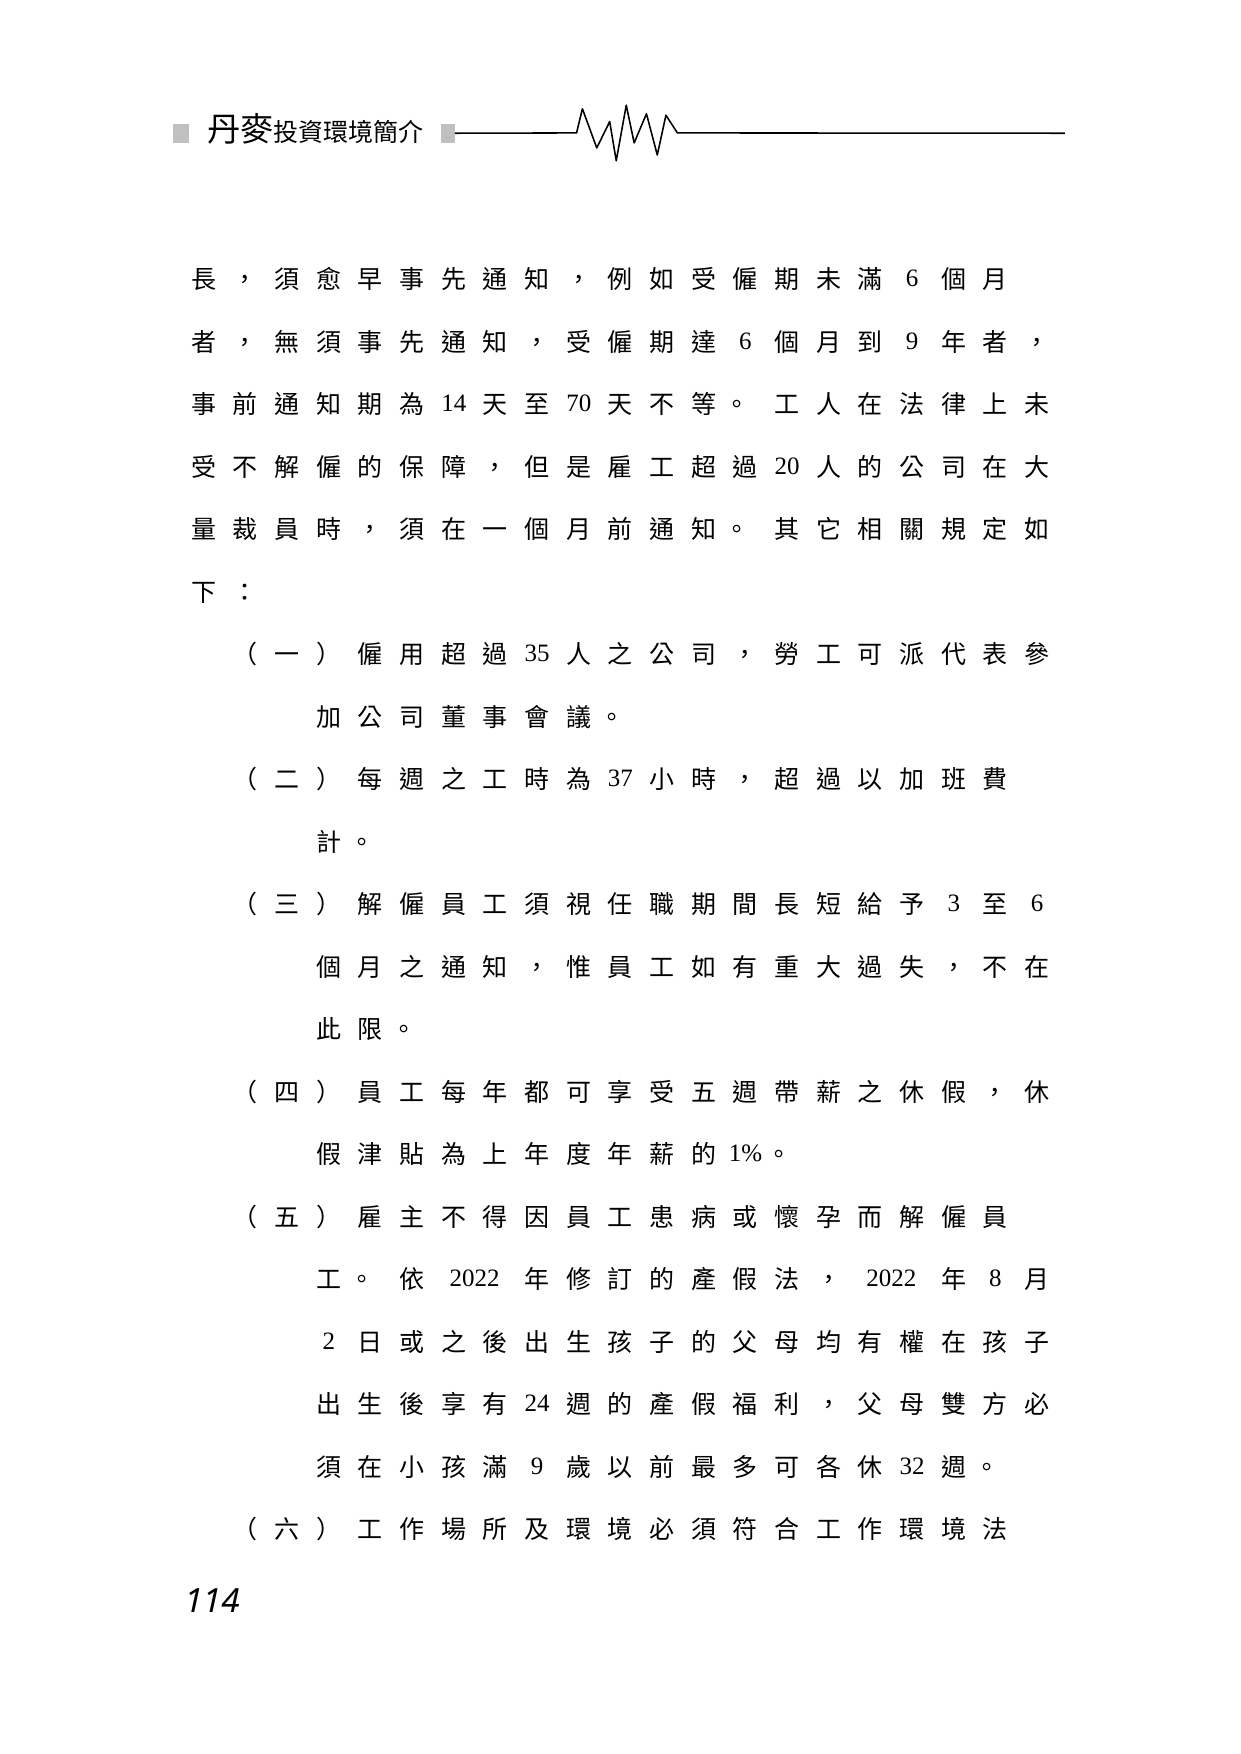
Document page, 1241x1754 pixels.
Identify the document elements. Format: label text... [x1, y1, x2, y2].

text （五）雇主不得因員工患病或懷孕而解僱員工。依2022年修訂的產假法，2022年8月2日或之後出生孩子的父母均有權在孩子出生後享有24週的產假福利，父母雙方必須在小孩滿9歲以前最多可各休32週。 [207, 1174, 1058, 1486]
text （一）僱用超過35人之公司，勞工可派代表參加公司董事會議。 [207, 611, 1058, 736]
text （四）員工每年都可享受五週帶薪之休假，休假津貼為上年度年薪的1%。 [207, 1049, 1058, 1174]
text （二）每週之工時為37小時，超過以加班費計。 [207, 736, 1058, 861]
text 長，須愈早事先通知，例如受僱期未滿6個月者，無須事先通知，受僱期達6個月到9年者，事前通知期為14天至70天不等。工人在法律上未受不解僱的保障，但是雇工超過20人的公司在大量裁員時，須在一個月前通知。其它相關規定如下： [183, 236, 1058, 611]
text （三）解僱員工須視任職期間長短給予3至6個月之通知，惟員工如有重大過失，不在此限。 [207, 861, 1058, 1049]
text （六）工作場所及環境必須符合工作環境法 [207, 1486, 1058, 1549]
